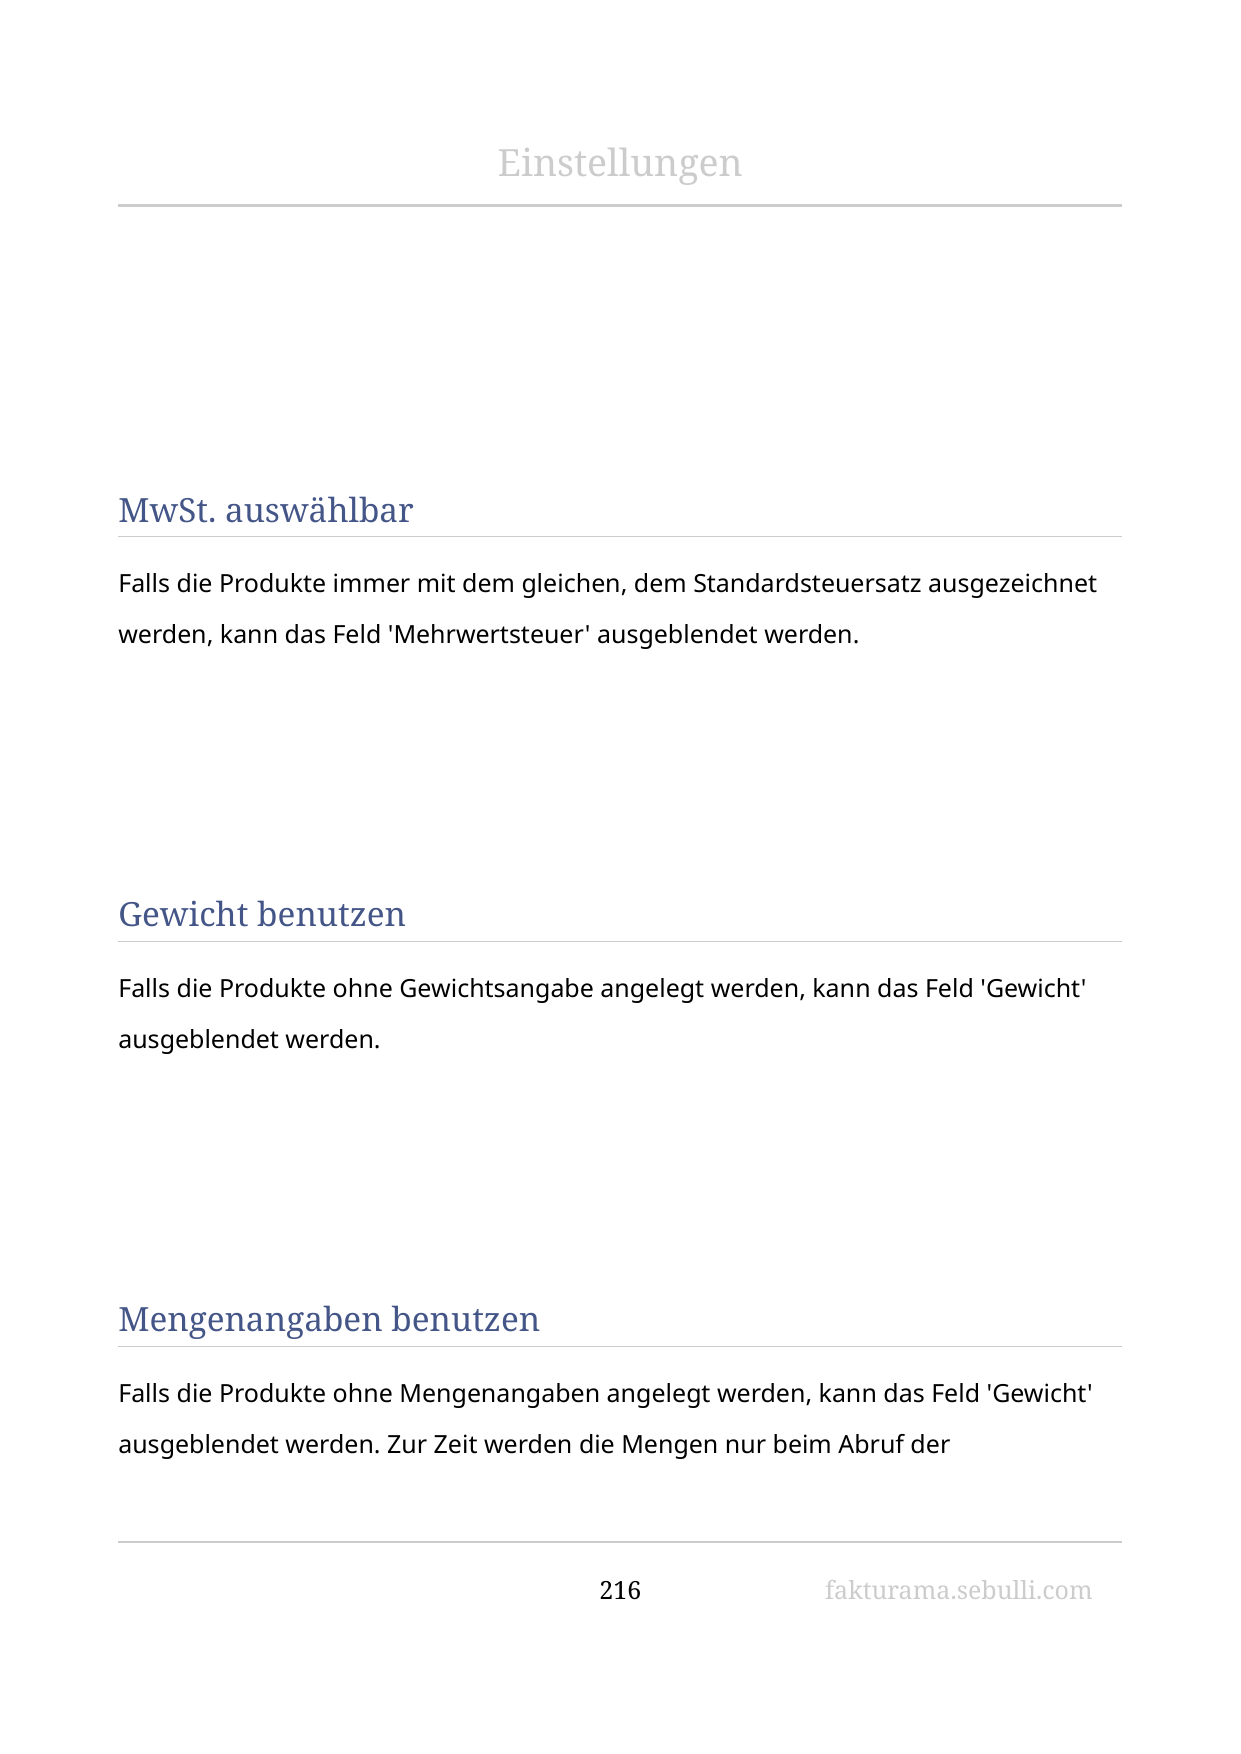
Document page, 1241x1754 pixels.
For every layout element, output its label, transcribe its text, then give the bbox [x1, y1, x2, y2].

subtitle Mengenangaben benutzen [118, 1296, 1122, 1346]
text Falls die Produkte ohne Gewichtsangabe angelegt werden, kann das Feld 'Gewicht' ausgeblendet werden. [118, 971, 1122, 1056]
text Falls die Produkte ohne Mengenangaben angelegt werden, kann das Feld 'Gewicht' ausgeblendet werden. Zur Zeit werden die Mengen nur beim Abruf der [118, 1376, 1122, 1461]
text Falls die Produkte immer mit dem gleichen, dem Standardsteuersatz ausgezeichnet werden, kann das Feld 'Mehrwertsteuer' ausgeblendet werden. [118, 566, 1122, 651]
subtitle MwSt. auswählbar [118, 486, 1122, 536]
subtitle Gewicht benutzen [118, 891, 1122, 941]
